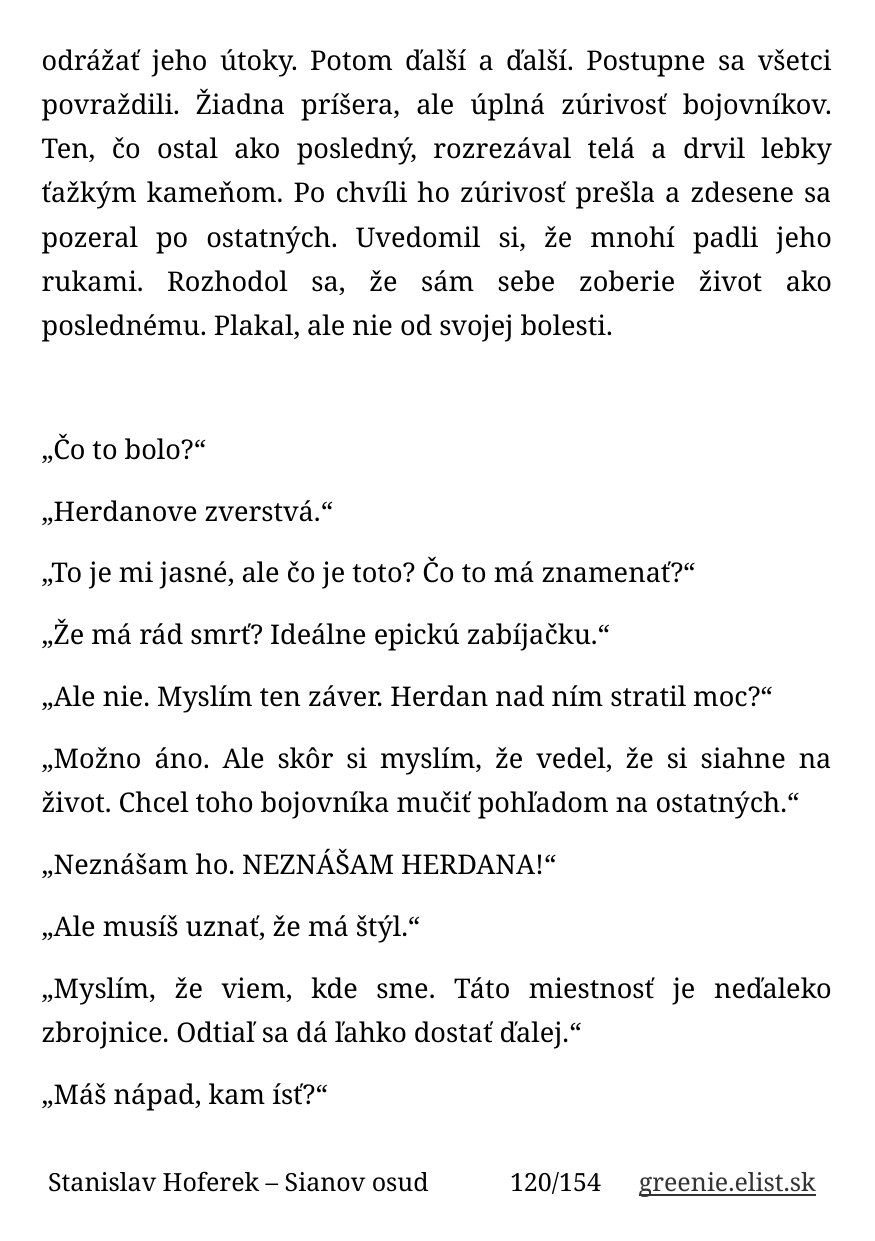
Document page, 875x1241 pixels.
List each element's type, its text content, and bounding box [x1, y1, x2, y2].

text „Možno áno. Ale skôr si myslím, že vedel, že si siahne na život. Chcel toho bojovníka mučiť pohľadom na ostatných.“ [41, 739, 833, 821]
text „Čo to bolo?“ [41, 430, 833, 467]
text „To je mi jasné, ale čo je toto? Čo to má znamenať?“ [41, 554, 833, 591]
text „Ale nie. Myslím ten záver. Herdan nad ním stratil moc?“ [41, 678, 833, 714]
text odrážať jeho útoky. Potom ďalší a ďalší. Postupne sa všetci povraždili. Žiadna príšera, ale úplná zúrivosť bojovníkov. Ten, čo ostal ako posledný, rozrezával telá a drvil lebky ťažkým kameňom. Po chvíli ho zúrivosť prešla a zdesene sa pozeral po ostatných. Uvedomil si, že mnohí padli jeho rukami. Rozhodol sa, že sám sebe zoberie život ako poslednému. Plakal, ale nie od svojej bolesti. [41, 41, 833, 343]
text „Herdanove zverstvá.“ [41, 492, 833, 529]
text „Myslím, že viem, kde sme. Táto miestnosť je neďaleko zbrojnice. Odtiaľ sa dá ľahko dostať ďalej.“ [41, 969, 833, 1050]
text „Že má rád smrť? Ideálne epickú zabíjačku.“ [41, 616, 833, 653]
text „Ale musíš uznať, že má štýl.“ [41, 907, 833, 944]
text „Neznášam ho. NEZNÁŠAM HERDANA!“ [41, 846, 833, 882]
text „Máš nápad, kam ísť?“ [41, 1075, 833, 1112]
